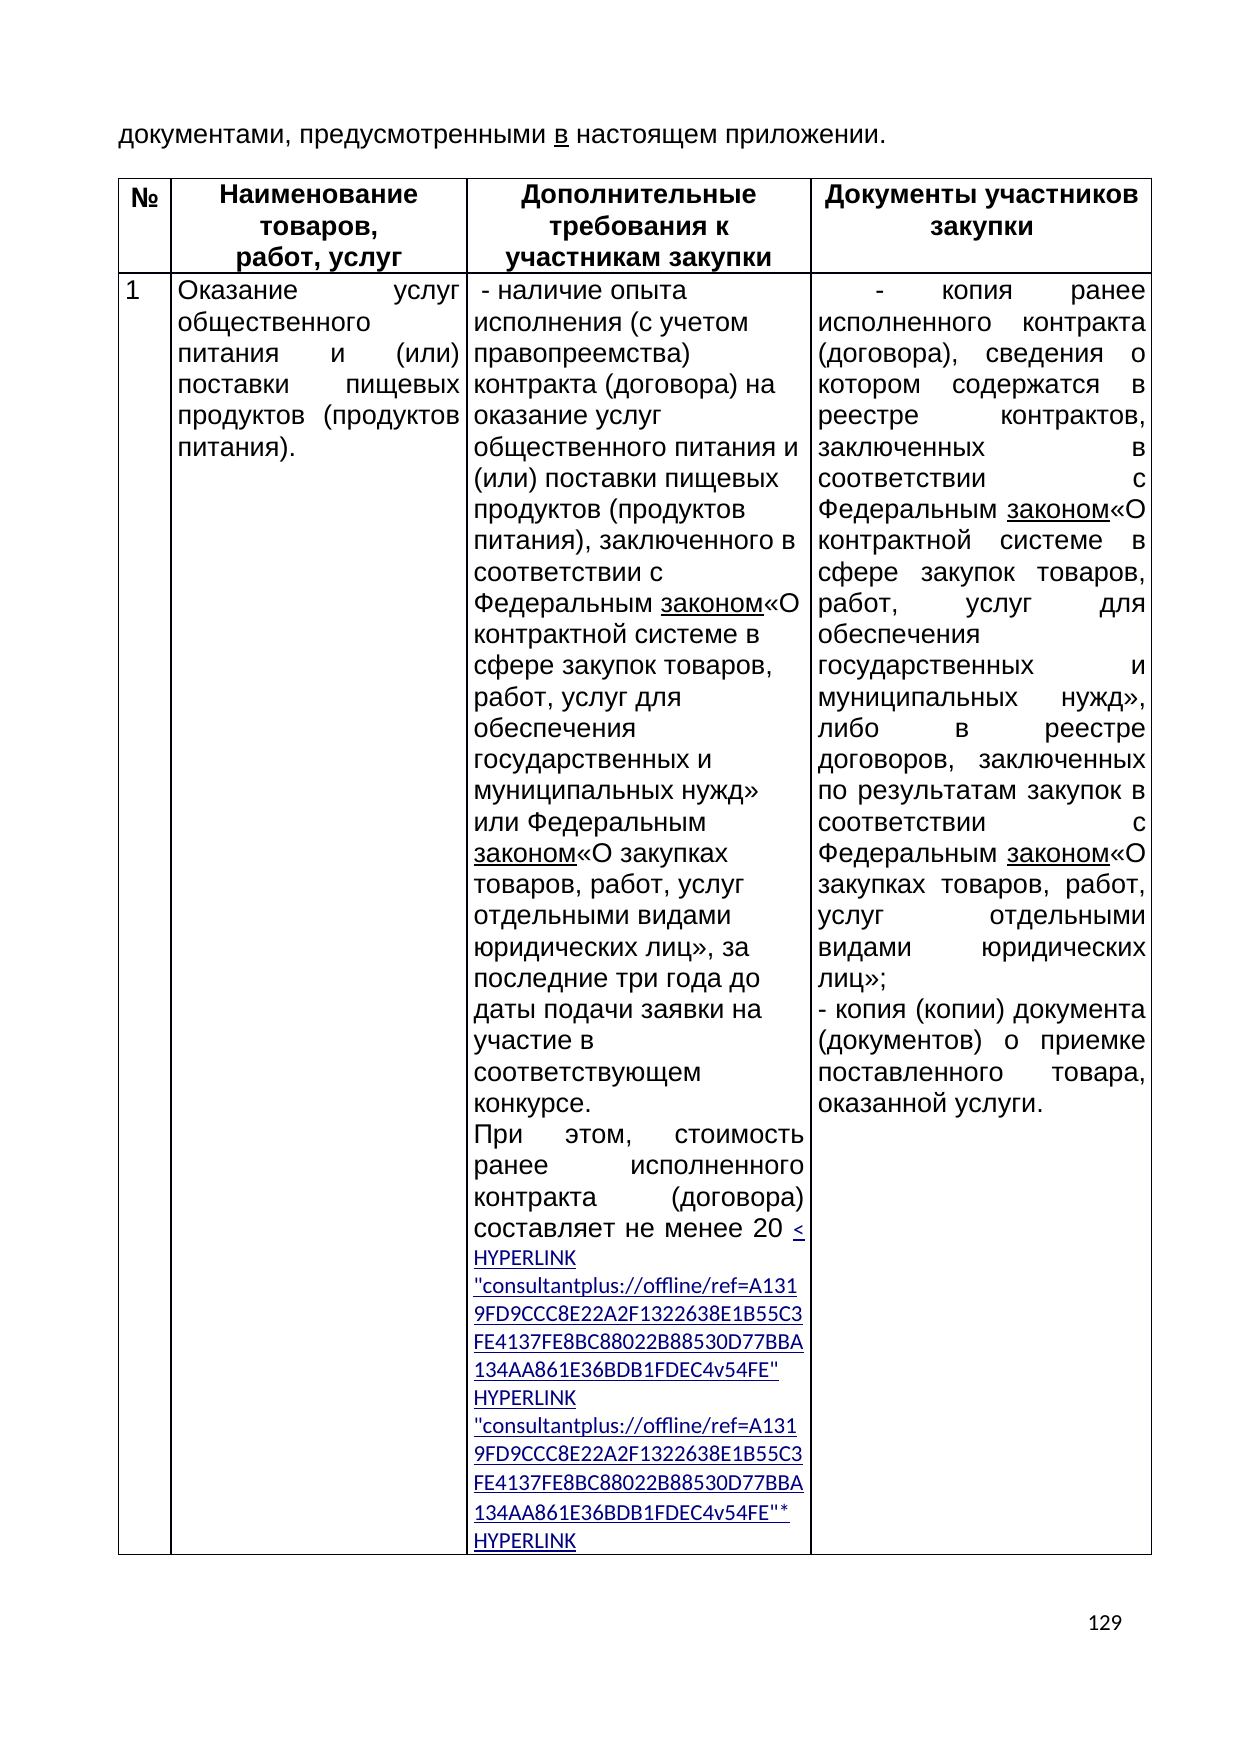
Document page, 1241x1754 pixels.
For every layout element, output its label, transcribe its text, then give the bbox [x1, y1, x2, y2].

table_header № [119, 179, 170, 272]
table_cell 1 [119, 274, 170, 1554]
table_header Дополнительные требования к участникам закупки [468, 179, 810, 272]
table_cell - копия ранее исполненного контракта (договора), сведения о котором содержатся в реестре контрактов, заключенных в соответствии с Федеральным законом«О контрактной системе в сфере закупок товаров, работ, услуг для обеспечения государственных и муниципальных нужд», либо в реестре договоров, заключенных по результатам закупок в соответствии с Федеральным законом«О закупках товаров, работ, услуг отдельными видами юридических лиц»; - копия (копии) документа (документов) о приемке поставленного товара, оказанной услуги. [812, 274, 1151, 1554]
table_cell - наличие опыта исполнения (с учетом правопреемства) контракта (договора) на оказание услуг общественного питания и (или) поставки пищевых продуктов (продуктов питания), заключенного в соответствии с Федеральным законом«О контрактной системе в сфере закупок товаров, работ, услуг для обеспечения государственных и муниципальных нужд» или Федеральным законом«О закупках товаров, работ, услуг отдельными видами юридических лиц», за последние три года до даты подачи заявки на участие в соответствующем конкурсе. При этом, стоимость ранее исполненного контракта (договора) составляет не менее 20 < HYPERLINK "consultantplus://offline/ref=A1319FD9CCC8E22A2F1322638E1B55C3FE4137FE8BC88022B88530D77BBA134AA861E36BDB1FDEC4v54FE" HYPERLINK "consultantplus://offline/ref=A1319FD9CCC8E22A2F1322638E1B55C3FE4137FE8BC88022B88530D77BBA134AA861E36BDB1FDEC4v54FE"* HYPERLINK [468, 274, 810, 1554]
table_header Наименование товаров, работ, услуг [172, 179, 466, 272]
table_header Документы участников закупки [812, 179, 1151, 272]
table_cell Оказание услуг общественного питания и (или) поставки пищевых продуктов (продуктов питания). [172, 274, 466, 1554]
text документами, предусмотренными в настоящем приложении. [118, 118, 1122, 149]
